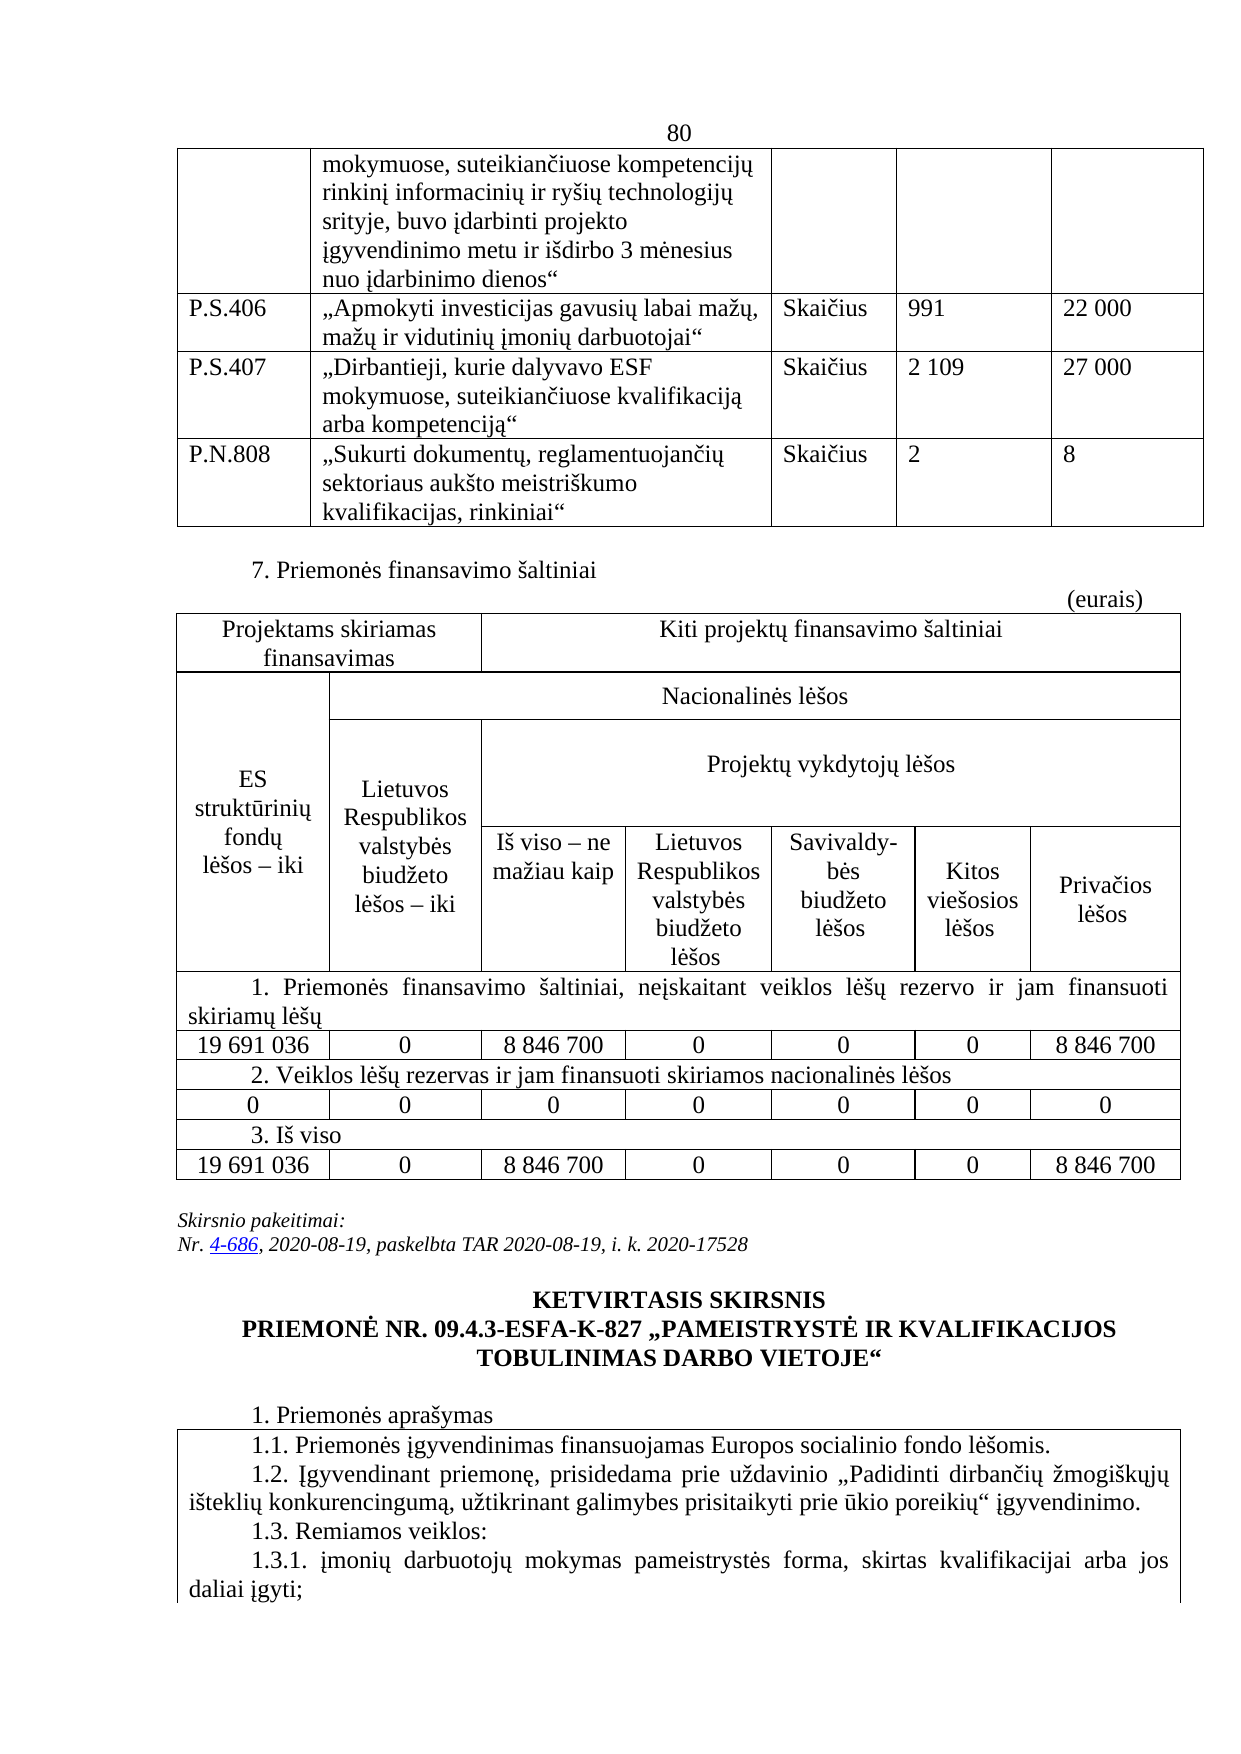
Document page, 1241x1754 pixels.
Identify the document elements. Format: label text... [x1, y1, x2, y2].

table_cell 0 [482, 1090, 625, 1119]
table_cell 0 [772, 1090, 914, 1119]
table_header Kiti projektų finansavimo šaltiniai [482, 614, 1180, 671]
table_cell Skaičius [772, 352, 896, 438]
text (eurais) [177, 584, 1181, 613]
table_cell Iš viso – ne mažiau kaip [482, 827, 625, 971]
table_cell Projektų vykdytojų lėšos [482, 720, 1180, 826]
table_cell [772, 149, 896, 292]
table_cell Lietuvos Respublikos valstybės biudžeto lėšos [626, 827, 771, 971]
table_cell 1.3. Remiamos veiklos: 1.3.1. įmonių darbuotojų mokymas pameistrystės forma, skirtas kvalifikacijai arba jos daliai įgyti; [178, 1516, 1180, 1602]
table_cell 8 846 700 [482, 1150, 625, 1178]
table_cell P.S.406 [178, 294, 310, 351]
table_cell 0 [626, 1150, 771, 1178]
table_cell 19 691 036 [177, 1031, 329, 1059]
text Skirsnio pakeitimai: [177, 1208, 1181, 1232]
table_cell 8 846 700 [1031, 1031, 1180, 1059]
table_cell Skaičius [772, 439, 896, 526]
table_cell 0 [626, 1090, 771, 1119]
table_cell 0 [772, 1031, 914, 1059]
table_cell „Dirbantieji, kurie dalyvavo ESF mokymuose, suteikiančiuose kvalifikaciją arba kompetenciją“ [311, 352, 771, 438]
table_cell 0 [330, 1031, 481, 1059]
table_cell mokymuose, suteikiančiuose kompetencijų rinkinį informacinių ir ryšių technologijų srityje, buvo įdarbinti projekto įgyvendinimo metu ir išdirbo 3 mėnesius nuo įdarbinimo dienos“ [311, 149, 771, 292]
table_cell P.N.808 [178, 439, 310, 526]
table_cell [897, 149, 1051, 292]
table_cell 2 [897, 439, 1051, 526]
table_cell [1052, 149, 1203, 292]
table_cell Nacionalinės lėšos [330, 673, 1180, 719]
table_cell [178, 149, 310, 292]
table_cell 2 109 [897, 352, 1051, 438]
text PRIEMONĖ NR. 09.4.3-ESFA-K-827 „PAMEISTRYSTĖ ir kvalifikacijos tobulinimas darbo vietoje“ [177, 1314, 1181, 1371]
table_cell Kitos viešosios lėšos [916, 827, 1030, 971]
table_cell 1.2. Įgyvendinant priemonę, prisidedama prie uždavinio „Padidinti dirbančių žmogiškųjų išteklių konkurencingumą, užtikrinant galimybes prisitaikyti prie ūkio poreikių“ įgyvendinimo. [178, 1459, 1180, 1516]
table_cell 0 [916, 1090, 1030, 1119]
table_header Projektams skiriamas finansavimas [177, 614, 481, 671]
table_cell 8 [1052, 439, 1203, 526]
table_cell 0 [330, 1090, 481, 1119]
text 1. Priemonės aprašymas [177, 1400, 1181, 1429]
table_cell 19 691 036 [177, 1150, 329, 1178]
table_cell Lietuvos Respublikos valstybės biudžeto lėšos – iki [330, 720, 481, 971]
table_cell 0 [1031, 1090, 1180, 1119]
table_cell 0 [916, 1031, 1030, 1059]
table_cell ES struktūrinių fondų lėšos – iki [177, 673, 329, 971]
table_cell Privačios lėšos [1031, 827, 1180, 971]
table_cell „Sukurti dokumentų, reglamentuojančių sektoriaus aukšto meistriškumo kvalifikacijas, rinkiniai“ [311, 439, 771, 526]
table_cell 0 [626, 1031, 771, 1059]
table_cell 0 [916, 1150, 1030, 1178]
table_header 1.1. Priemonės įgyvendinimas finansuojamas Europos socialinio fondo lėšomis. [178, 1430, 1180, 1459]
table_cell 27 000 [1052, 352, 1203, 438]
table_cell 2. Veiklos lėšų rezervas ir jam finansuoti skiriamos nacionalinės lėšos [177, 1060, 1180, 1089]
text KETVIRTASIS SKIRSNIS [177, 1285, 1181, 1314]
table_cell 1. Priemonės finansavimo šaltiniai, neįskaitant veiklos lėšų rezervo ir jam finansuoti skiriamų lėšų [177, 972, 1180, 1029]
table_cell 3. Iš viso [177, 1120, 1180, 1149]
table_cell Savivaldy-bės biudžeto lėšos [772, 827, 914, 971]
table_cell Skaičius [772, 294, 896, 351]
table_cell 0 [330, 1150, 481, 1178]
text 7. Priemonės finansavimo šaltiniai [177, 555, 1181, 584]
table_cell 991 [897, 294, 1051, 351]
table_cell 8 846 700 [1031, 1150, 1180, 1178]
table_cell P.S.407 [178, 352, 310, 438]
table_cell 0 [772, 1150, 914, 1178]
table_cell „Apmokyti investicijas gavusių labai mažų, mažų ir vidutinių įmonių darbuotojai“ [311, 294, 771, 351]
text Nr. 4-686, 2020-08-19, paskelbta TAR 2020-08-19, i. k. 2020-17528 [177, 1232, 1181, 1256]
table_cell 0 [177, 1090, 329, 1119]
table_cell 8 846 700 [482, 1031, 625, 1059]
table_cell 22 000 [1052, 294, 1203, 351]
